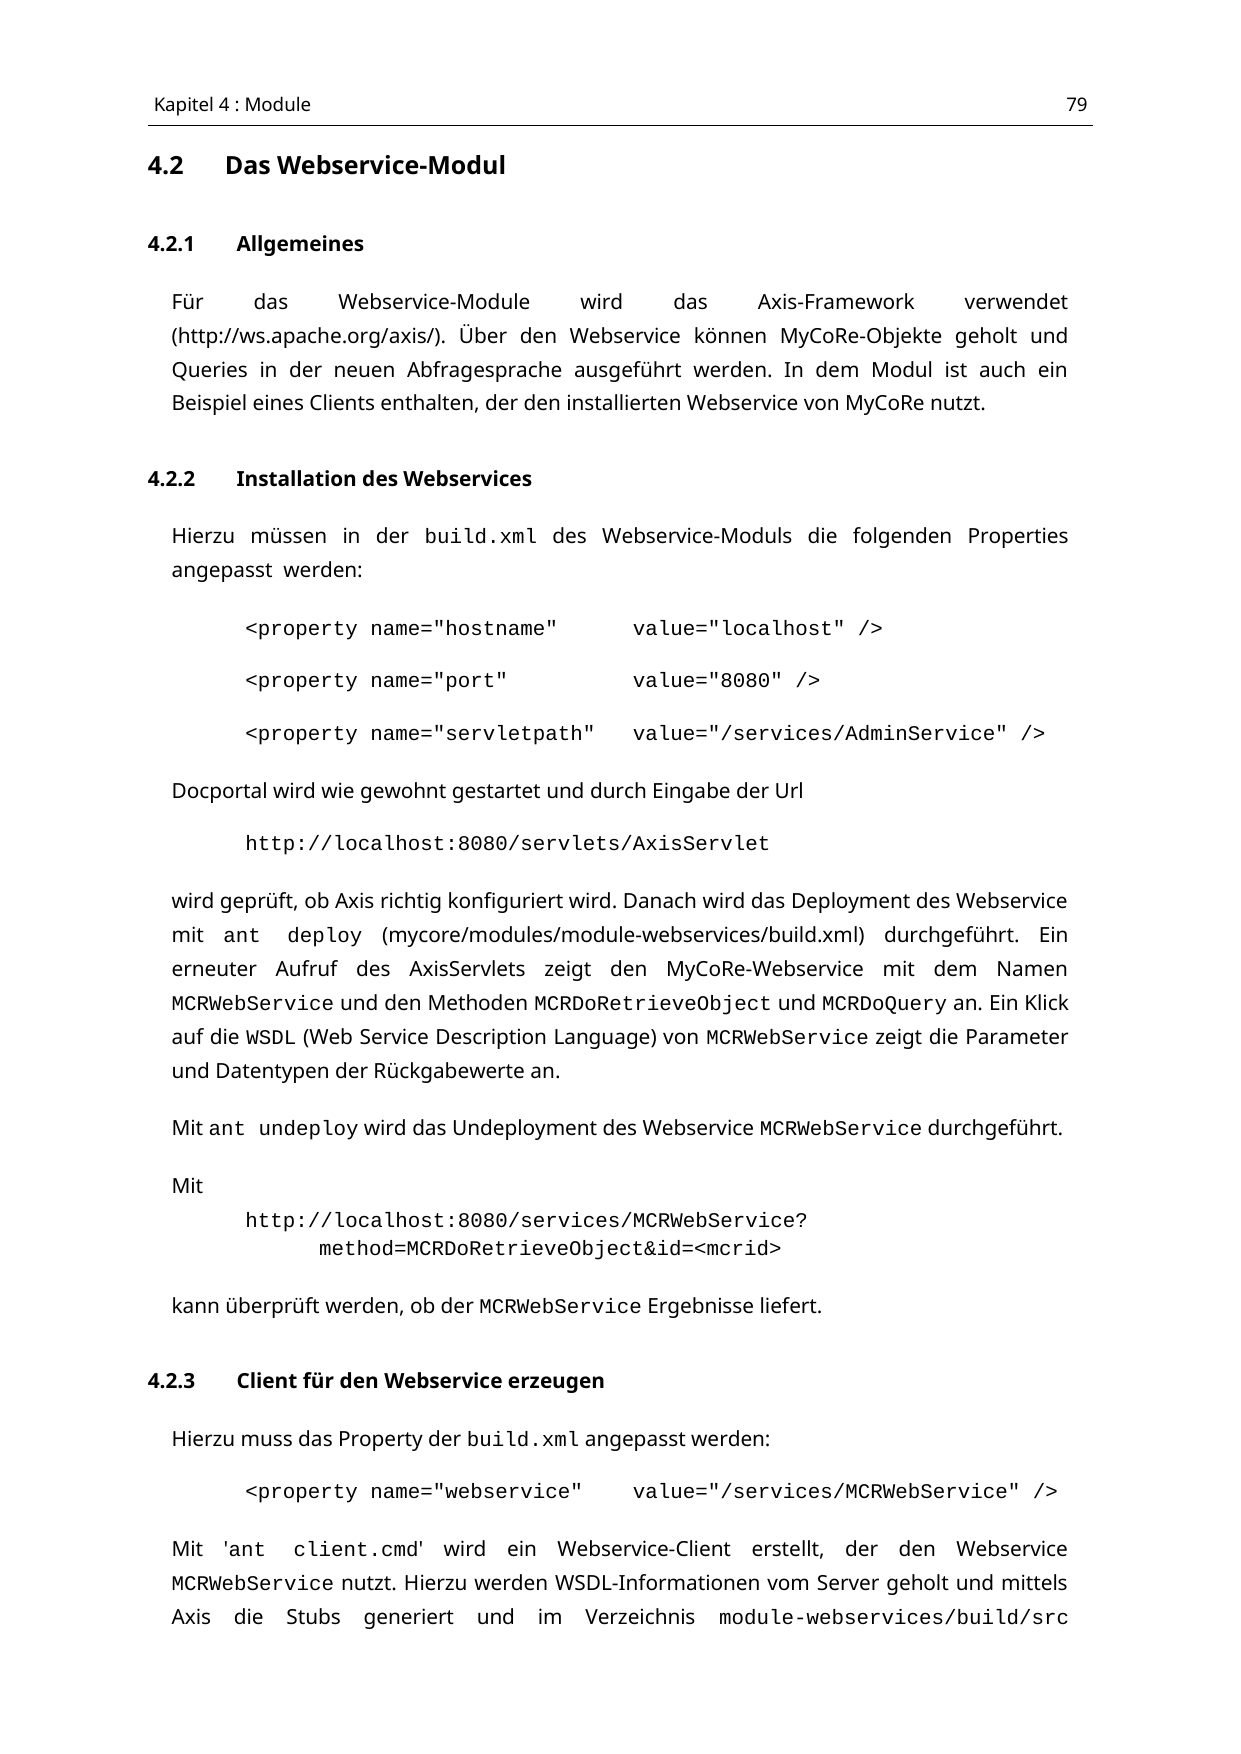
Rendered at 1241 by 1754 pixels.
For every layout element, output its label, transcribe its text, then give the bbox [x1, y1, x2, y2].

subtitle Installation des Webservices [148, 464, 1092, 492]
text kann überprüft werden, ob der MCRWebService Ergebnisse liefert. [171, 1291, 1069, 1319]
text Mit http://localhost:8080/services/MCRWebService? method=MCRDoRetrieveObject&id=<mcrid> [171, 1171, 1069, 1262]
subtitle Das Webservice-Modul [148, 148, 1092, 182]
text wird geprüft, ob Axis richtig konfiguriert wird. Danach wird das Deployment des Webservice mit ant deploy (mycore/modules/module-webservices/build.xml) durchgeführt. Ein erneuter Aufruf des AxisServlets zeigt den MyCoRe-Webservice mit dem Namen MCRWebService und den Methoden MCRDoRetrieveObject und MCRDoQuery an. Ein Klick auf die WSDL (Web Service Description Language) von MCRWebService zeigt die Parameter und Datentypen der Rückgabewerte an. [171, 886, 1069, 1084]
text <property name="hostname" value="localhost" /> [171, 613, 1069, 641]
text Für das Webservice-Module wird das Axis-Framework verwendet (http://ws.apache.org/axis/). Über den Webservice können MyCoRe-Objekte geholt und Queries in der neuen Abfragesprache ausgeführt werden. In dem Modul ist auch ein Beispiel eines Clients enthalten, der den installierten Webservice von MyCoRe nutzt. [171, 287, 1069, 417]
text Mit ant undeploy wird das Undeployment des Webservice MCRWebService durchgeführt. [171, 1113, 1069, 1142]
text Docportal wird wie gewohnt gestartet und durch Eingabe der Url [171, 776, 1069, 804]
text <property name="webservice" value="/services/MCRWebService" /> [171, 1481, 1069, 1505]
subtitle Allgemeines [148, 229, 1092, 258]
text Mit 'ant client.cmd' wird ein Webservice-Client erstellt, der den Webservice MCRWebService nutzt. Hierzu werden WSDL-Informationen vom Server geholt und mittels Axis die Stubs generiert und im Verzeichnis module-webservices/build/src [171, 1534, 1069, 1631]
text <property name="port" value="8080" /> [171, 670, 1069, 694]
subtitle Client für den Webservice erzeugen [148, 1366, 1092, 1394]
text Hierzu müssen in der build.xml des Webservice-Moduls die folgenden Properties angepasst werden: [171, 521, 1069, 583]
text <property name="servletpath" value="/services/AdminService" /> [171, 723, 1069, 747]
text Hierzu muss das Property der build.xml angepasst werden: [171, 1424, 1069, 1452]
text http://localhost:8080/servlets/AxisServlet [171, 833, 1069, 857]
